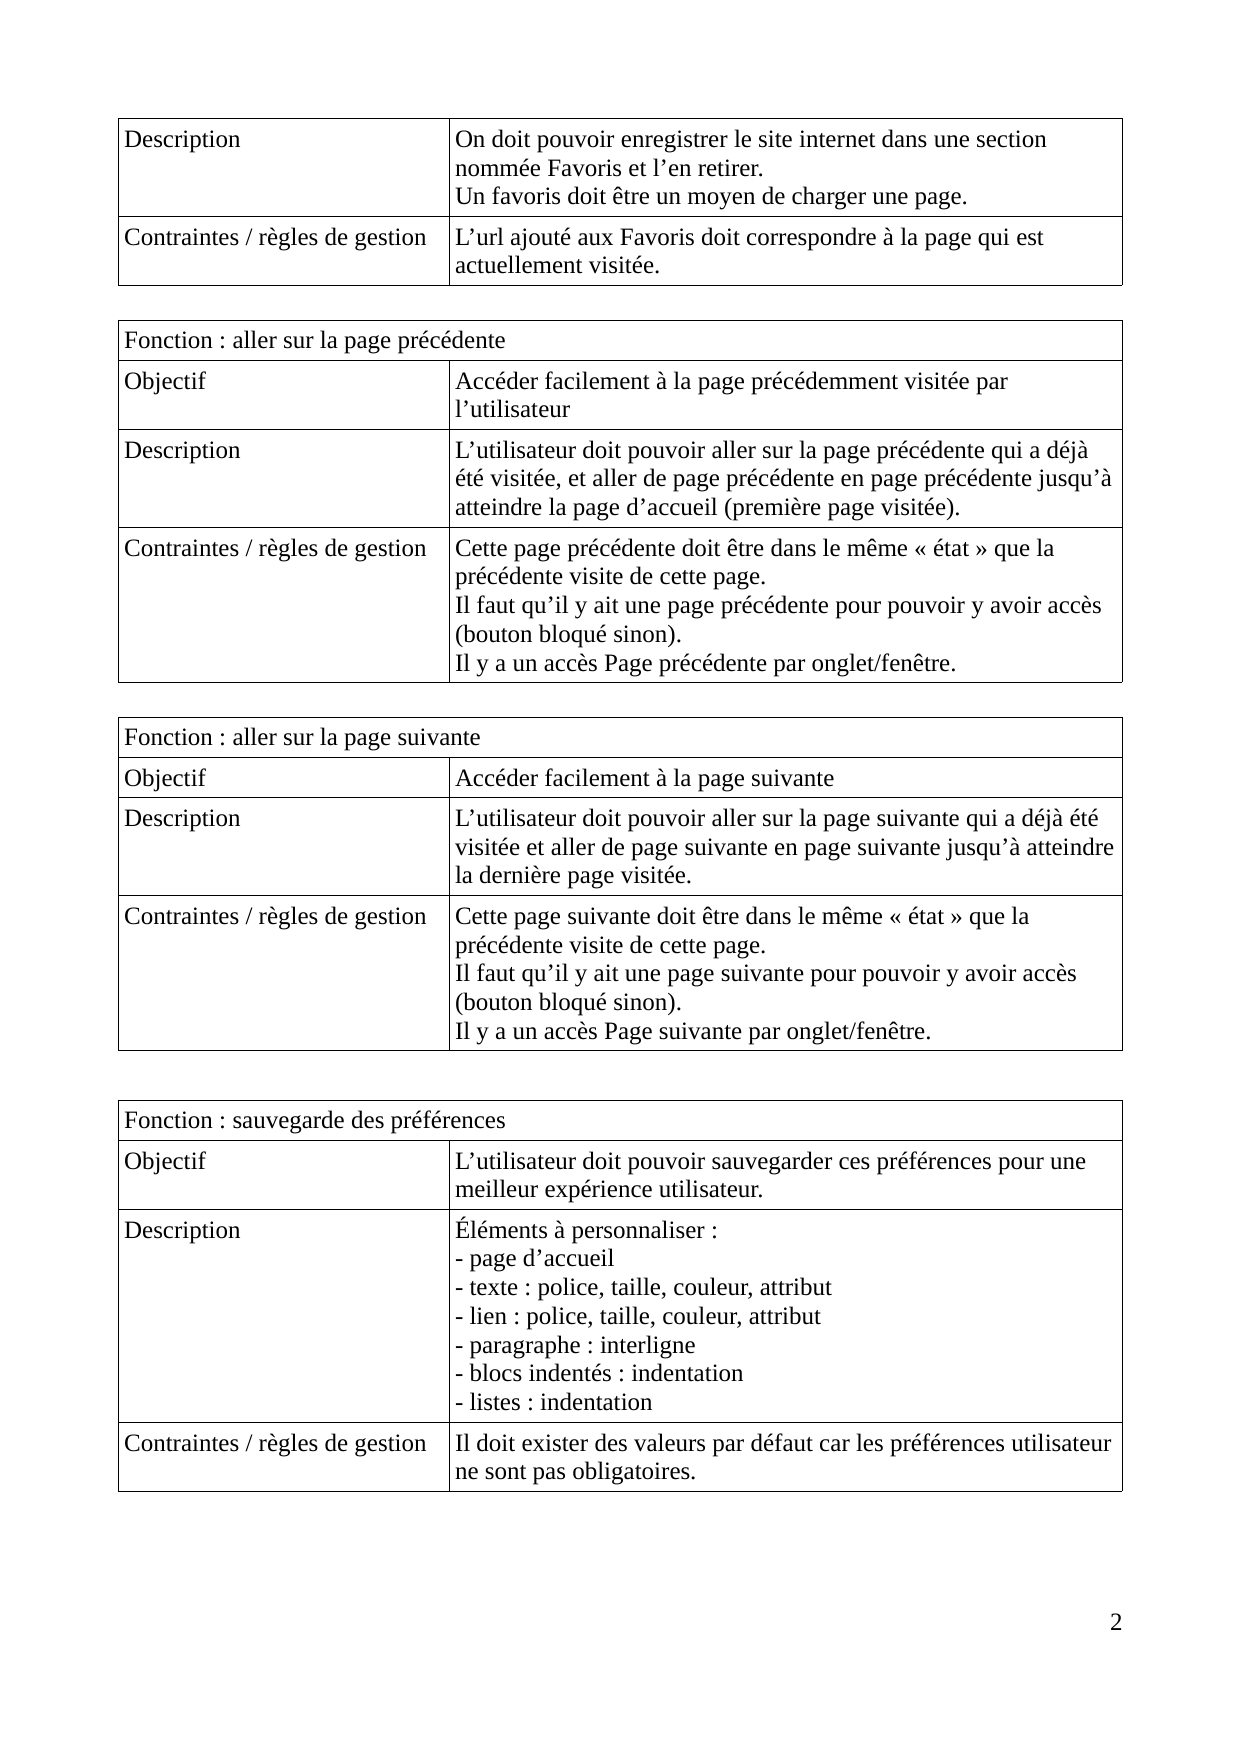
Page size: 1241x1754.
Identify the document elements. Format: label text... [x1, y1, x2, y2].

table_cell Cette page précédente doit être dans le même « état » que la précédente visite de cette page. Il faut qu’il y ait une page précédente pour pouvoir y avoir accès (bouton bloqué sinon). Il y a un accès Page précédente par onglet/fenêtre. [450, 528, 1122, 682]
table_cell Objectif [119, 1141, 449, 1209]
table_cell Objectif [119, 758, 449, 797]
table_cell L’utilisateur doit pouvoir aller sur la page suivante qui a déjà été visitée et aller de page suivante en page suivante jusqu’à atteindre la dernière page visitée. [450, 798, 1122, 895]
table_cell L’url ajouté aux Favoris doit correspondre à la page qui est actuellement visitée. [450, 217, 1122, 285]
table_cell Objectif [119, 361, 449, 429]
table_cell Description [119, 798, 449, 895]
table_cell Cette page suivante doit être dans le même « état » que la précédente visite de cette page. Il faut qu’il y ait une page suivante pour pouvoir y avoir accès (bouton bloqué sinon). Il y a un accès Page suivante par onglet/fenêtre. [450, 896, 1122, 1050]
table_cell Description [119, 1210, 449, 1422]
table_cell Contraintes / règles de gestion [119, 1423, 449, 1491]
table_cell L’utilisateur doit pouvoir aller sur la page précédente qui a déjà été visitée, et aller de page précédente en page précédente jusqu’à atteindre la page d’accueil (première page visitée). [450, 430, 1122, 527]
table_cell Accéder facilement à la page suivante [450, 758, 1122, 797]
table_cell Description [119, 430, 449, 527]
table_header Fonction : aller sur la page précédente [119, 321, 1122, 360]
table_cell Accéder facilement à la page précédemment visitée par l’utilisateur [450, 361, 1122, 429]
table_header Fonction : aller sur la page suivante [119, 718, 1122, 757]
table_cell Contraintes / règles de gestion [119, 896, 449, 1050]
table_cell L’utilisateur doit pouvoir sauvegarder ces préférences pour une meilleur expérience utilisateur. [450, 1141, 1122, 1209]
table_cell Description [119, 119, 449, 216]
table_header Fonction : sauvegarde des préférences [119, 1101, 1122, 1140]
table_cell Il doit exister des valeurs par défaut car les préférences utilisateur ne sont pas obligatoires. [450, 1423, 1122, 1491]
table_cell On doit pouvoir enregistrer le site internet dans une section nommée Favoris et l’en retirer. Un favoris doit être un moyen de charger une page. [450, 119, 1122, 216]
table_cell Éléments à personnaliser : - page d’accueil - texte : police, taille, couleur, attribut - lien : police, taille, couleur, attribut - paragraphe : interligne - blocs indentés : indentation - listes : indentation [450, 1210, 1122, 1422]
table_cell Contraintes / règles de gestion [119, 528, 449, 682]
table_cell Contraintes / règles de gestion [119, 217, 449, 285]
